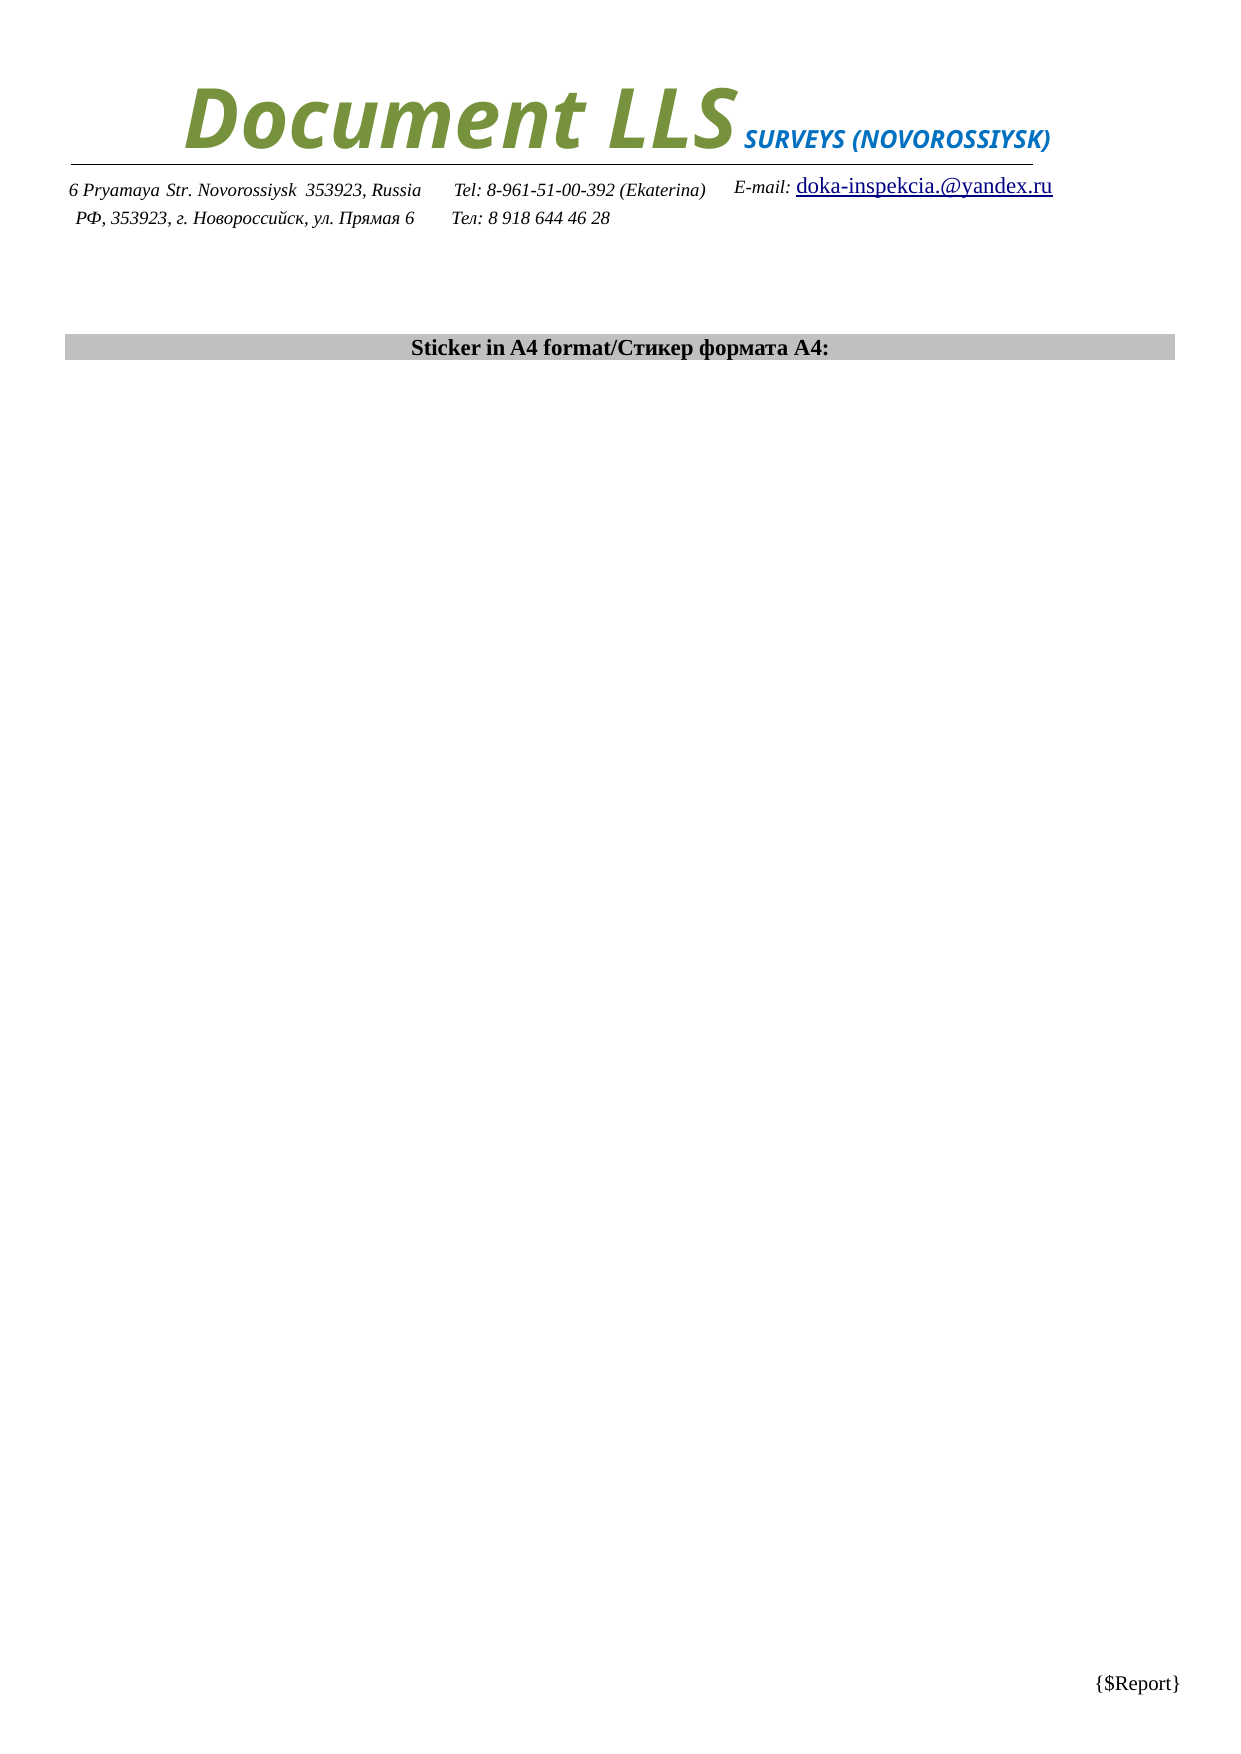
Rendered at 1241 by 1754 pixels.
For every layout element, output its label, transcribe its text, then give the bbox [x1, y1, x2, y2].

table_header Sticker in A4 format/Стикер формата А4: [59, 328, 1181, 366]
table_cell [59, 366, 620, 417]
table_cell [620, 366, 1181, 417]
